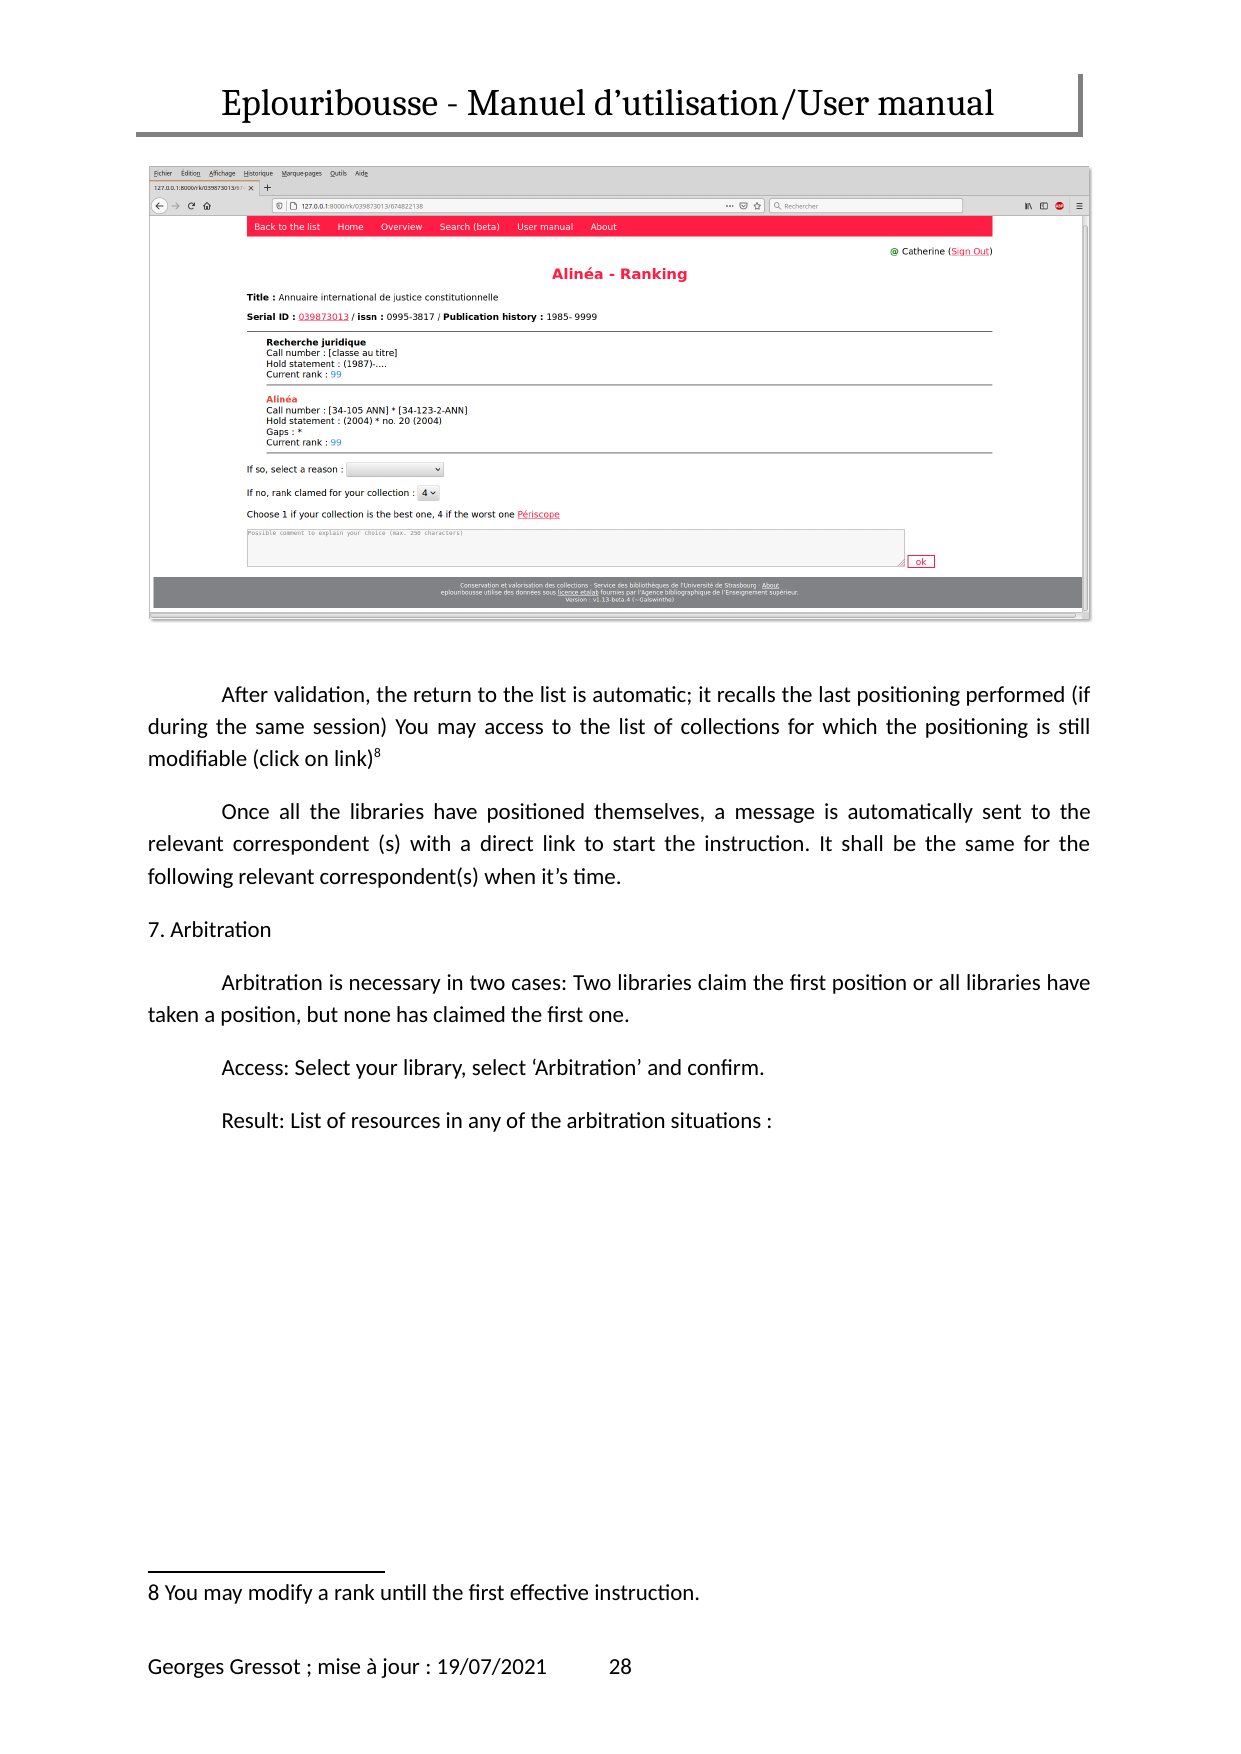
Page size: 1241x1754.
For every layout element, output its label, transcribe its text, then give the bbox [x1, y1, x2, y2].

text After validation, the return to the list is automatic; it recalls the last positioning performed (if during the same session) You may access to the list of collections for which the positioning is still modifiable (click on link) [148, 680, 1093, 772]
text Result: List of resources in any of the arbitration situations : [148, 1106, 1093, 1134]
text You may modify a rank untill the first effective instruction. [148, 1578, 1093, 1606]
picture [147, 164, 1093, 623]
text Once all the libraries have positioned themselves, a message is automatically sent to the relevant correspondent (s) with a direct link to start the instruction. It shall be the same for the following relevant correspondent(s) when it’s time. [148, 797, 1093, 890]
text Access: Select your library, select ‘Arbitration’ and confirm. [148, 1053, 1093, 1081]
text 7. Arbitration [148, 915, 1093, 943]
text Arbitration is necessary in two cases: Two libraries claim the first position or all libraries have taken a position, but none has claimed the first one. [148, 968, 1093, 1028]
